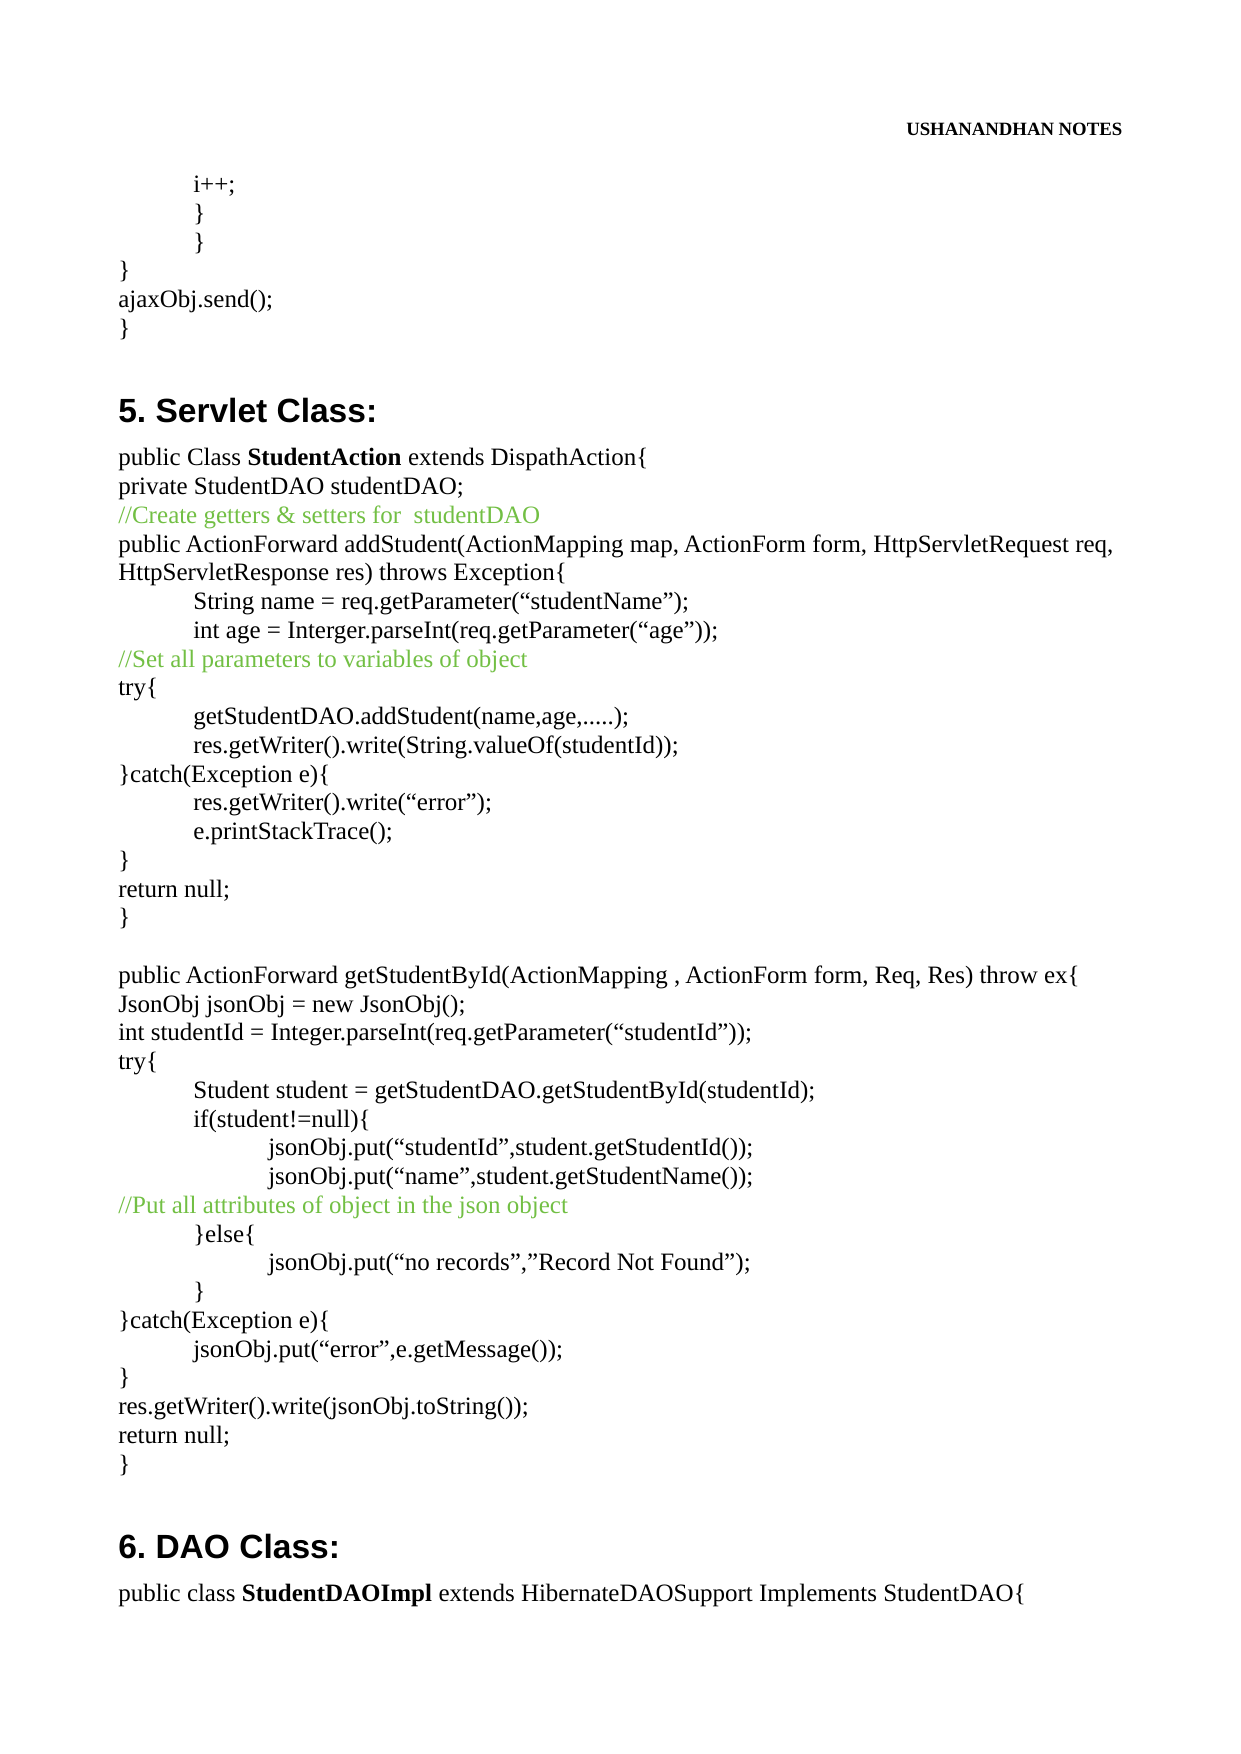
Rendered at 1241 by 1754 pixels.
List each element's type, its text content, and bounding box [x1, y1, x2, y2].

text res.getWriter().write(jsonObj.toString()); [118, 1391, 1122, 1420]
text }catch(Exception e){ [118, 759, 1122, 787]
text public class StudentDAOImpl extends HibernateDAOSupport Implements StudentDAO{ [118, 1578, 1122, 1607]
text ajaxObj.send(); [118, 284, 1122, 313]
text } [118, 313, 1122, 342]
text res.getWriter().write(String.valueOf(studentId)); [118, 730, 1122, 759]
text } [118, 1362, 1122, 1391]
text int age = Interger.parseInt(req.getParameter(“age”)); [118, 615, 1122, 644]
text Student student = getStudentDAO.getStudentById(studentId); [118, 1075, 1122, 1104]
text jsonObj.put(“error”,e.getMessage()); [118, 1334, 1122, 1362]
text private StudentDAO studentDAO; [118, 471, 1122, 500]
text } [118, 1449, 1122, 1477]
text i++; [118, 169, 1122, 198]
text String name = req.getParameter(“studentName”); [118, 586, 1122, 615]
text public ActionForward getStudentById(ActionMapping , ActionForm form, Req, Res) throw ex{ [118, 960, 1122, 989]
text if(student!=null){ [118, 1104, 1122, 1132]
text //Put all attributes of object in the json object [118, 1190, 1122, 1219]
text } [118, 198, 1122, 227]
text res.getWriter().write(“error”); [118, 787, 1122, 816]
text //Set all parameters to variables of object [118, 644, 1122, 672]
text }else{ [118, 1219, 1122, 1247]
text }catch(Exception e){ [118, 1305, 1122, 1334]
text return null; [118, 874, 1122, 902]
text int studentId = Integer.parseInt(req.getParameter(“studentId”)); [118, 1017, 1122, 1046]
text } [118, 845, 1122, 874]
text public ActionForward addStudent(ActionMapping map, ActionForm form, HttpServletRequest req, HttpServletResponse res) throws Exception{ [118, 529, 1122, 586]
text getStudentDAO.addStudent(name,age,.....); [118, 701, 1122, 730]
text public Class StudentAction extends DispathAction{ [118, 442, 1122, 471]
text e.printStackTrace(); [118, 816, 1122, 845]
subtitle 5. Servlet Class: [118, 391, 1122, 430]
text jsonObj.put(“no records”,”Record Not Found”); [118, 1247, 1122, 1276]
text } [118, 902, 1122, 931]
subtitle 6. DAO Class: [118, 1527, 1122, 1566]
text return null; [118, 1420, 1122, 1449]
text //Create getters & setters for studentDAO [118, 500, 1122, 529]
text jsonObj.put(“name”,student.getStudentName()); [118, 1161, 1122, 1190]
text } [118, 227, 1122, 255]
text try{ [118, 672, 1122, 701]
text try{ [118, 1046, 1122, 1075]
text JsonObj jsonObj = new JsonObj(); [118, 989, 1122, 1017]
text } [118, 255, 1122, 284]
text jsonObj.put(“studentId”,student.getStudentId()); [118, 1132, 1122, 1161]
text } [118, 1276, 1122, 1305]
